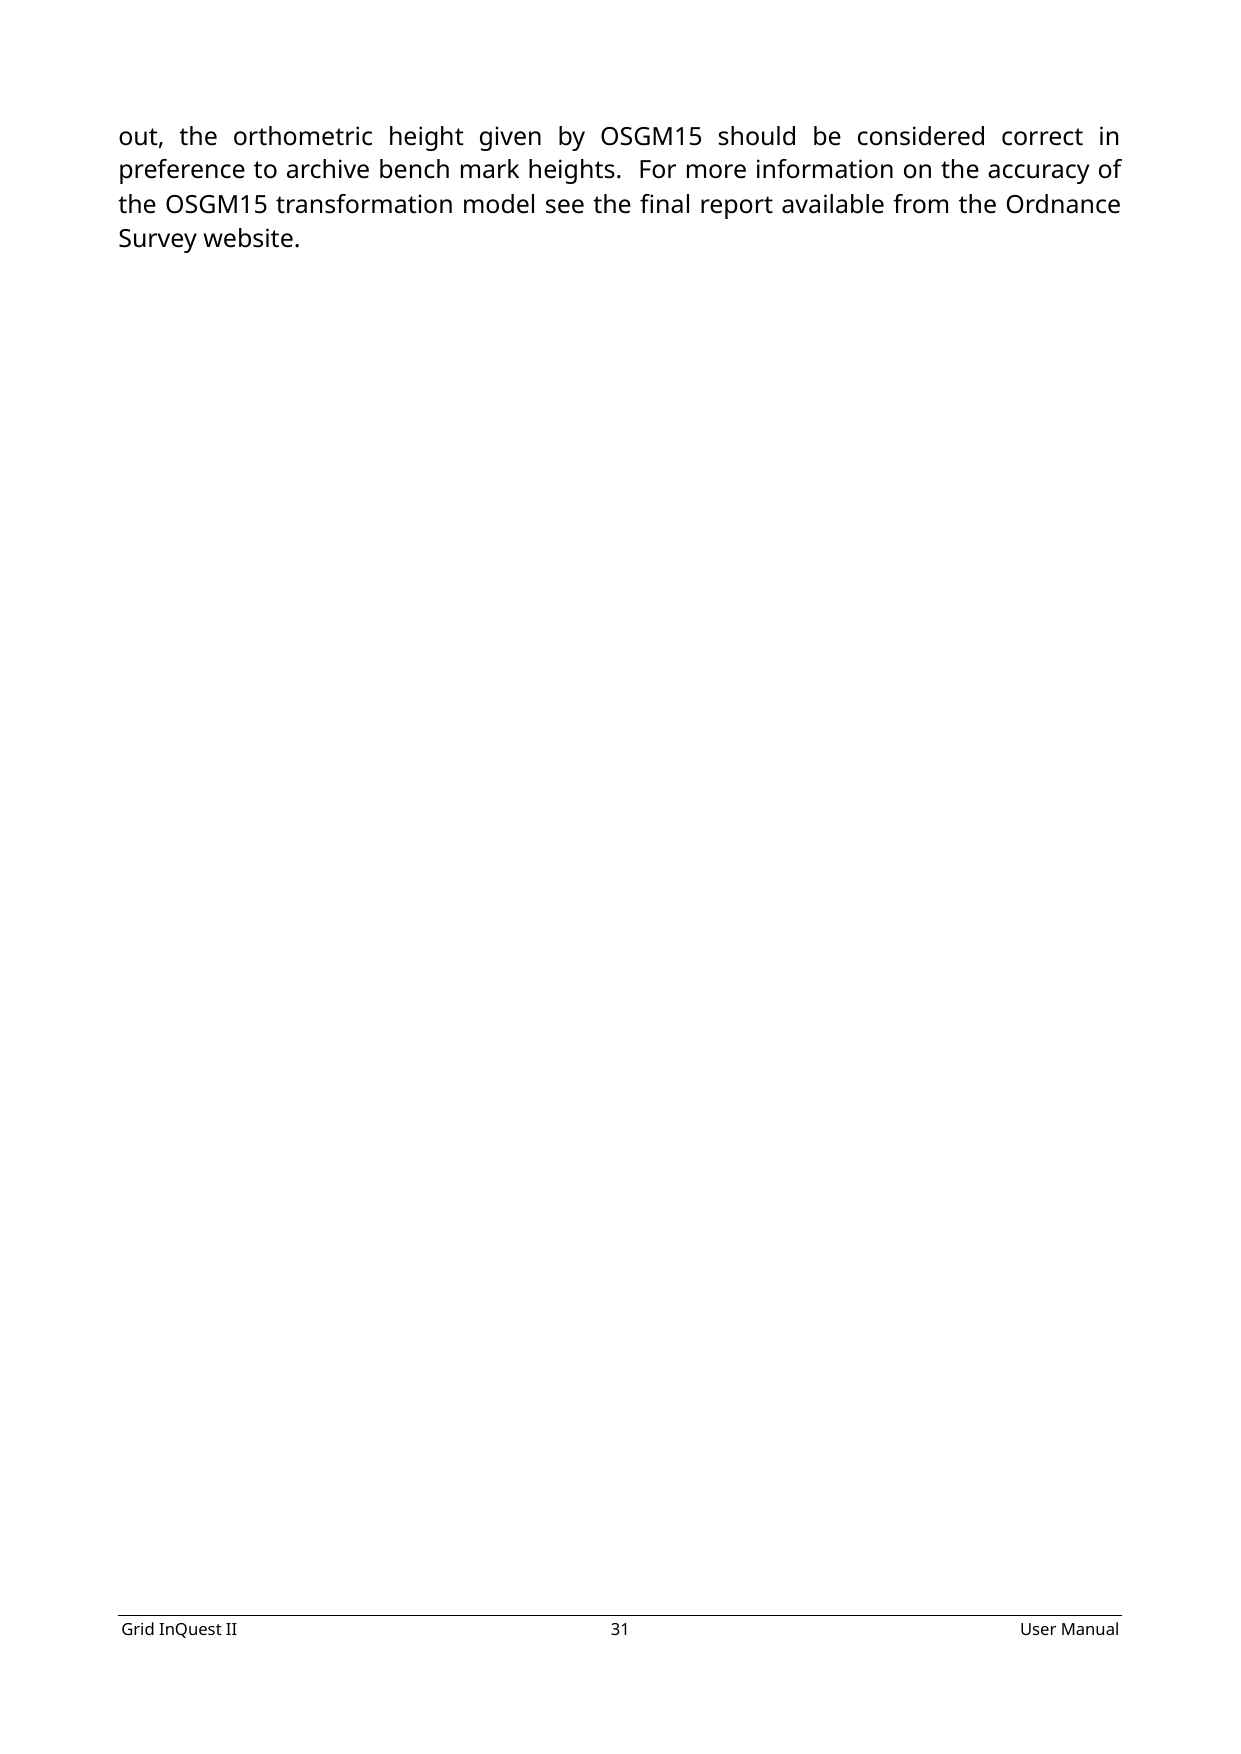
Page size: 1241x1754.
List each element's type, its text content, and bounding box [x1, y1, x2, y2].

text out, the orthometric height given by OSGM15 should be considered correct in preference to archive bench mark heights. For more information on the accuracy of the OSGM15 transformation model see the final report available from the Ordnance Survey website. [118, 118, 1122, 254]
